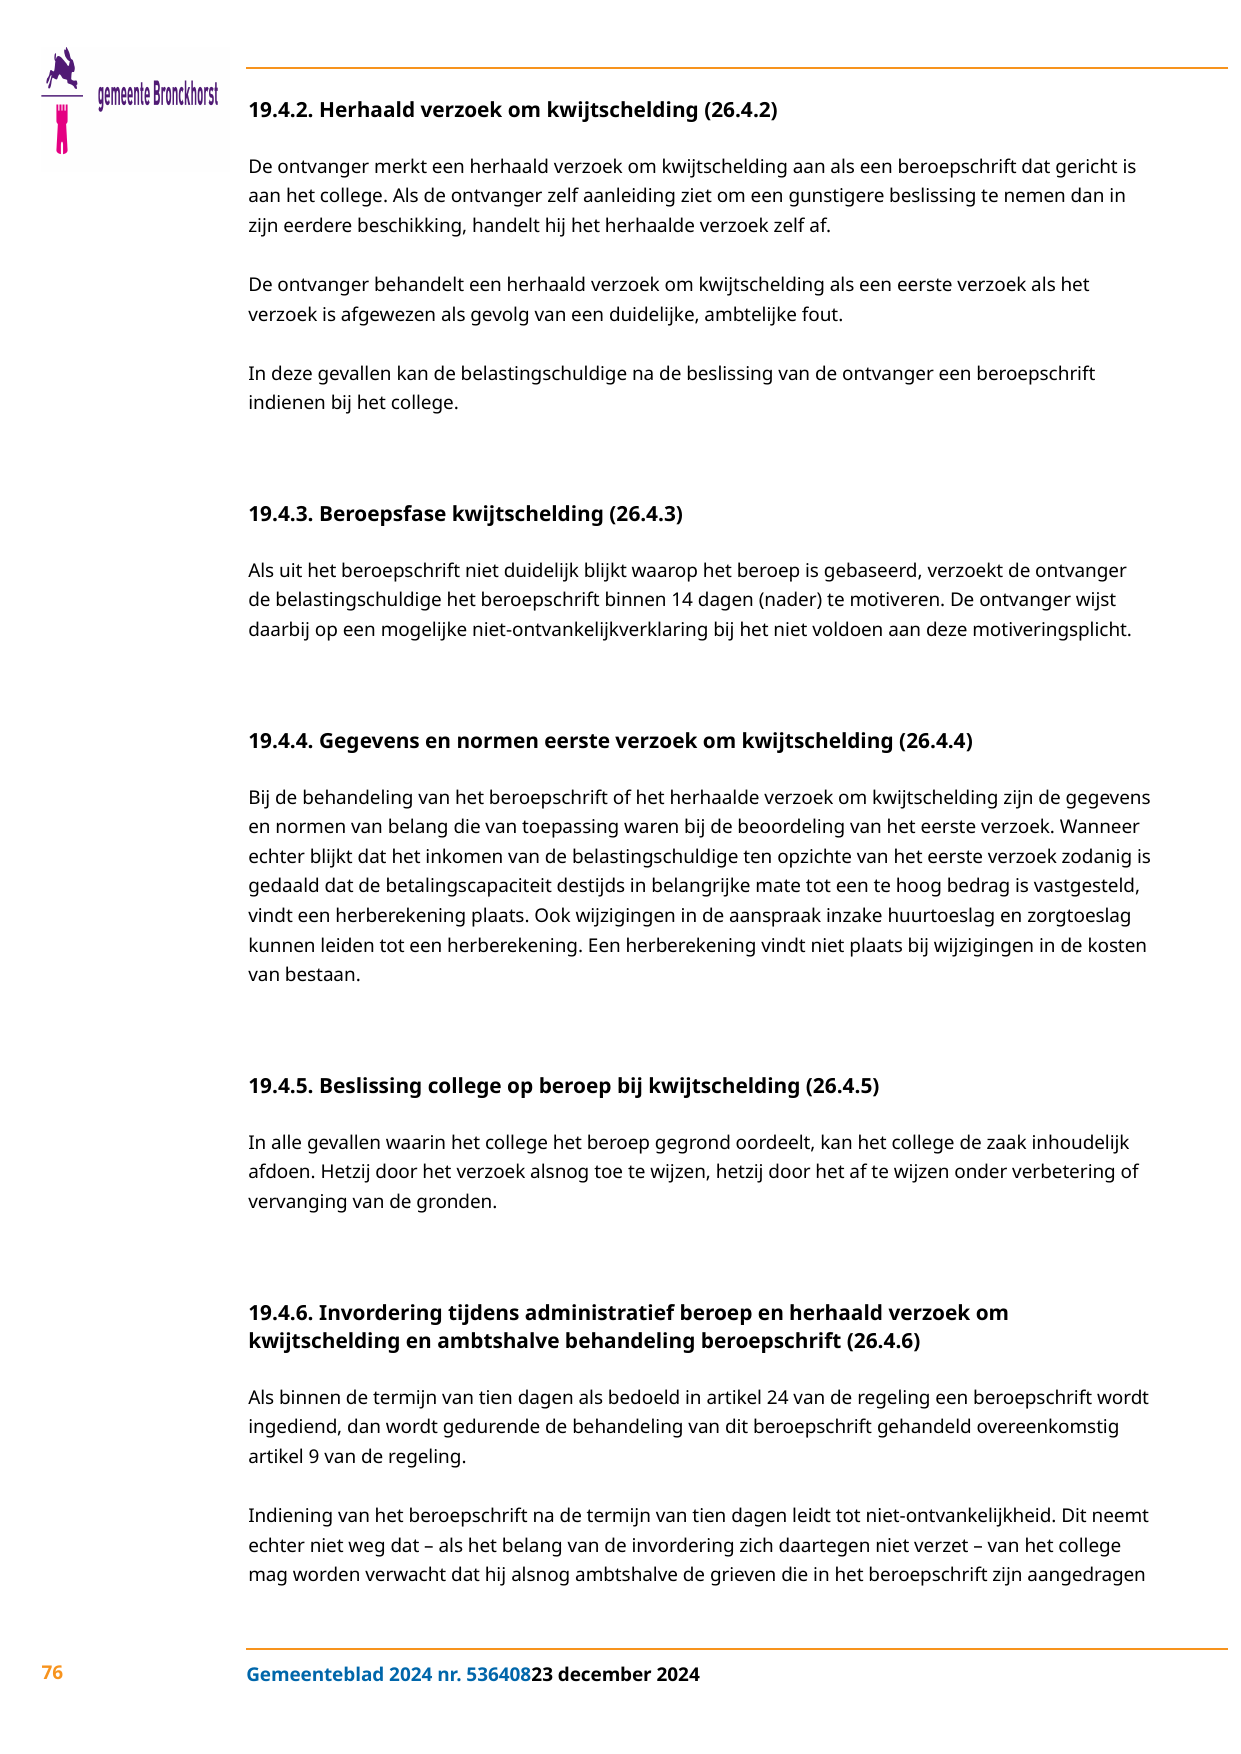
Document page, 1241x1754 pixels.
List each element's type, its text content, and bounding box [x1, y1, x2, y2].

text Bij de behandeling van het beroepschrift of het herhaalde verzoek om kwijtschelding zijn de gegevens en normen van belang die van toepassing waren bij de beoordeling van het eerste verzoek. Wanneer echter blijkt dat het inkomen van de belastingschuldige ten opzichte van het eerste verzoek zodanig is gedaald dat de betalingscapaciteit destijds in belangrijke mate tot een te hoog bedrag is vastgesteld, vindt een herberekening plaats. Ook wijzigingen in de aanspraak inzake huurtoeslag en zorgtoeslag kunnen leiden tot een herberekening. Een herberekening vindt niet plaats bij wijzigingen in de kosten van bestaan. [248, 784, 1152, 987]
text In deze gevallen kan de belastingschuldige na de beslissing van de ontvanger een beroepschrift indienen bij het college. [248, 360, 1152, 415]
text 19.4.4. Gegevens en normen eerste verzoek om kwijtschelding (26.4.4) [248, 726, 1152, 754]
text 19.4.6. Invordering tijdens administratief beroep en herhaald verzoek om kwijtschelding en ambtshalve behandeling beroepschrift (26.4.6) [248, 1298, 1152, 1354]
text In alle gevallen waarin het college het beroep gegrond oordeelt, kan het college de zaak inhoudelijk afdoen. Hetzij door het verzoek alsnog toe te wijzen, hetzij door het af te wijzen onder verbetering of vervanging van de gronden. [248, 1129, 1152, 1214]
picture [41, 47, 231, 172]
text 19.4.5. Beslissing college op beroep bij kwijtschelding (26.4.5) [248, 1071, 1152, 1099]
text 19.4.2. Herhaald verzoek om kwijtschelding (26.4.2) [248, 95, 1152, 123]
text 19.4.3. Beroepsfase kwijtschelding (26.4.3) [248, 499, 1152, 527]
text De ontvanger behandelt een herhaald verzoek om kwijtschelding als een eerste verzoek als het verzoek is afgewezen als gevolg van een duidelijke, ambtelijke fout. [248, 271, 1152, 326]
text Als uit het beroepschrift niet duidelijk blijkt waarop het beroep is gebaseerd, verzoekt de ontvanger de belastingschuldige het beroepschrift binnen 14 dagen (nader) te motiveren. De ontvanger wijst daarbij op een mogelijke niet-ontvankelijkverklaring bij het niet voldoen aan deze motiveringsplicht. [248, 557, 1152, 642]
text Als binnen de termijn van tien dagen als bedoeld in artikel 24 van de regeling een beroepschrift wordt ingediend, dan wordt gedurende de behandeling van dit beroepschrift gehandeld overeenkomstig artikel 9 van de regeling. [248, 1384, 1152, 1469]
text Indiening van het beroepschrift na de termijn van tien dagen leidt tot niet-ontvankelijkheid. Dit neemt echter niet weg dat – als het belang van de invordering zich daartegen niet verzet – van het college mag worden verwacht dat hij alsnog ambtshalve de grieven die in het beroepschrift zijn aangedragen [248, 1502, 1152, 1587]
text De ontvanger merkt een herhaald verzoek om kwijtschelding aan als een beroepschrift dat gericht is aan het college. Als de ontvanger zelf aanleiding ziet om een gunstigere beslissing te nemen dan in zijn eerdere beschikking, handelt hij het herhaalde verzoek zelf af. [248, 153, 1152, 238]
